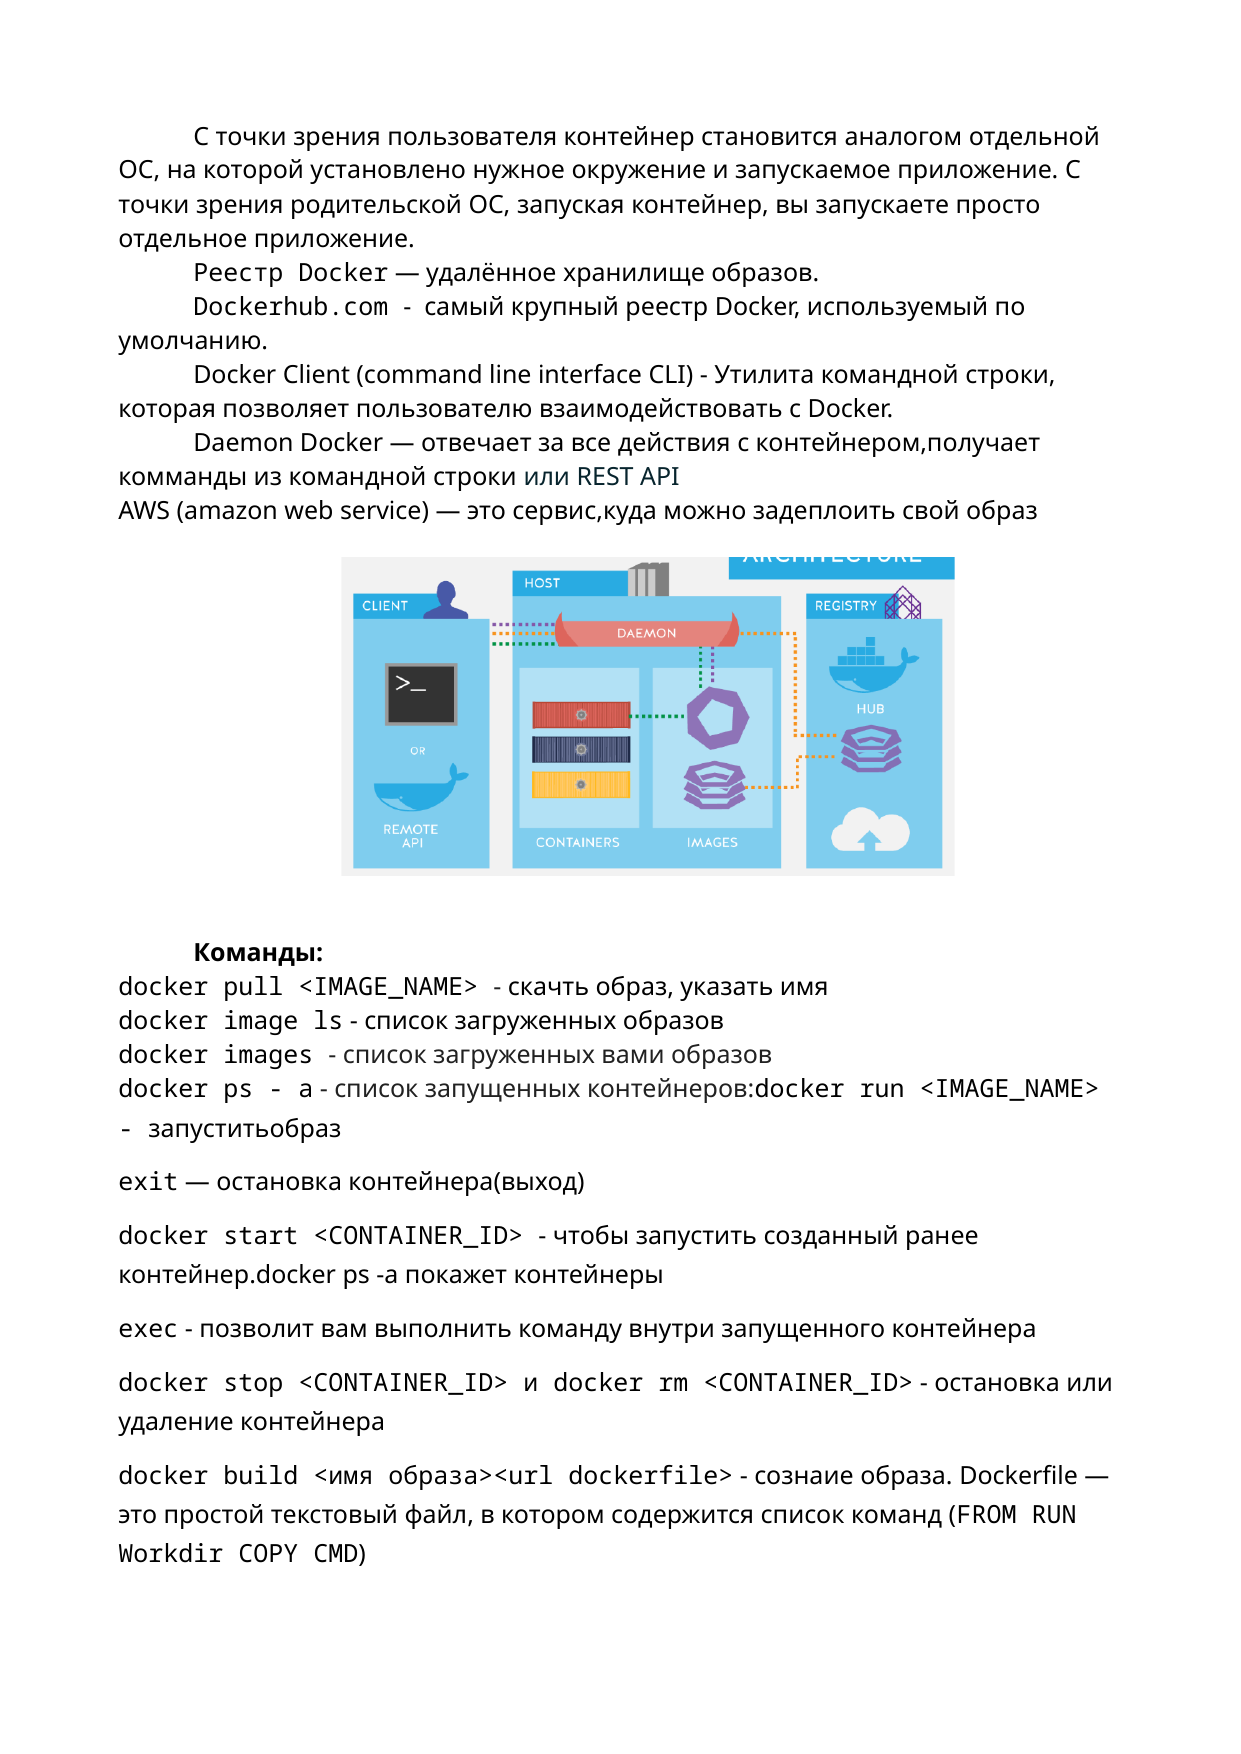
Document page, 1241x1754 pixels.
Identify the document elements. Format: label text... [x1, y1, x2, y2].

text Dockerhub.com - самый крупный реестр Docker, используемый по умолчанию. [118, 288, 1122, 357]
text docker ps - a - список запущенных контейнеров:docker run <IMAGE_NAME> - запуститьобраз [118, 1071, 1122, 1144]
text Docker Client (command line interface CLI) - Утилита командной строки, которая позволяет пользователю взаимодействовать c Docker. [118, 357, 1122, 425]
text docker build <имя образа><url dockerfile> - сознаие образа. Dockerfile — это простой текстовый файл, в котором содержится список команд (FROM RUN Workdir COPY CMD) [118, 1457, 1122, 1570]
picture [341, 557, 955, 876]
text docker image ls - список загруженных образов [118, 1003, 1122, 1037]
text Реестр Docker — удалённое хранилище образов. [118, 254, 1122, 288]
text docker images - список загруженных вами образов [118, 1037, 1122, 1071]
text exec - позволит вам выполнить команду внутри запущенного контейнера [118, 1311, 1122, 1345]
text AWS (amazon web service) — это сервис,куда можно задеплоить свой образ [118, 493, 1122, 527]
text docker stop <CONTAINER_ID> и docker rm <CONTAINER_ID> - остановка или удаление контейнера [118, 1364, 1122, 1438]
text Daemon Docker — отвечает за все действия с контейнером,получает комманды из командной строки или REST API [118, 425, 1122, 493]
text docker start <CONTAINER_ID> - чтобы запустить созданный ранее контейнер.docker ps -a покажет контейнеры [118, 1218, 1122, 1291]
text docker pull <IMAGE_NAME> - скачть образ, указать имя [118, 969, 1122, 1003]
text exit — остановка контейнера(выход) [118, 1164, 1122, 1198]
text С точки зрения пользователя контейнер становится аналогом отдельной ОС, на которой установлено нужное окружение и запускаемое приложение. С точки зрения родительской ОС, запуская контейнер, вы запускаете просто отдельное приложение. [118, 118, 1122, 254]
text Команды: [118, 935, 1122, 969]
